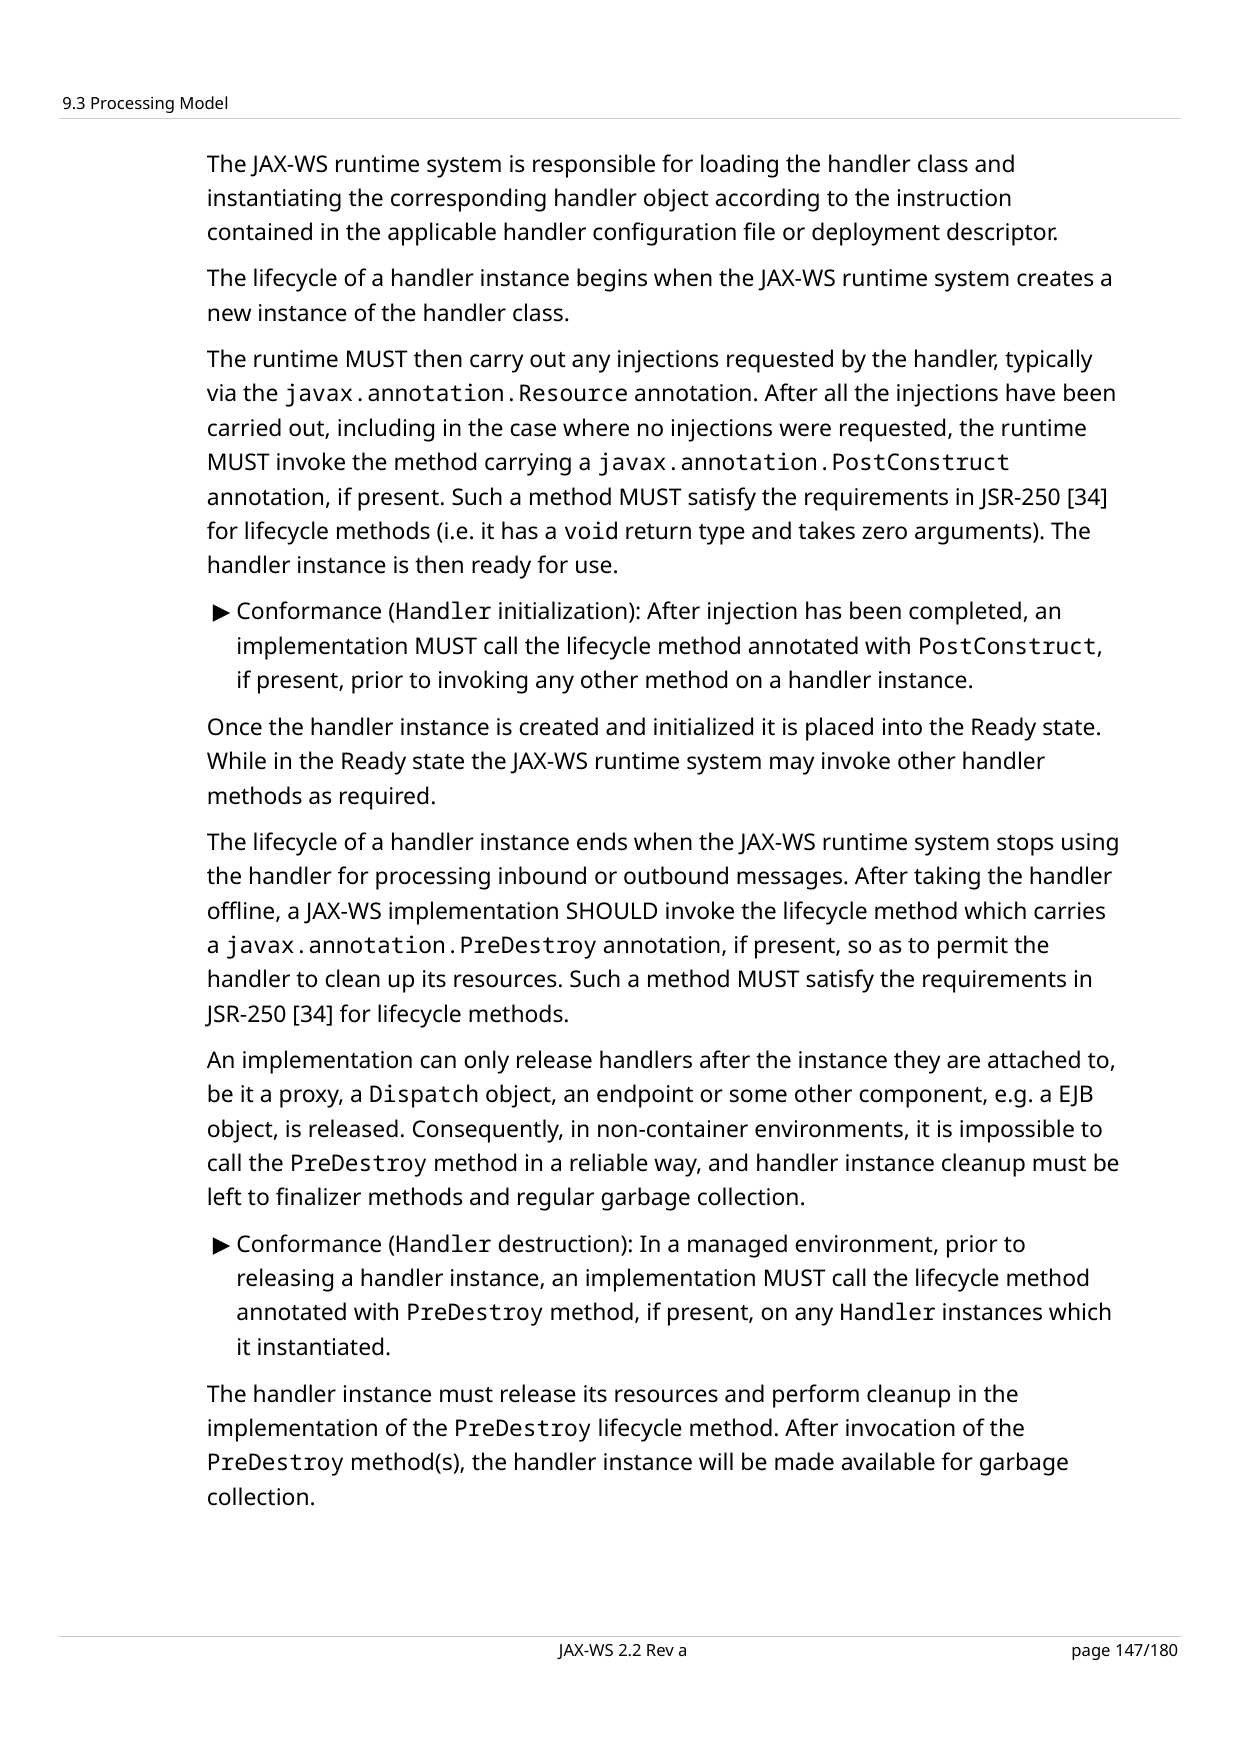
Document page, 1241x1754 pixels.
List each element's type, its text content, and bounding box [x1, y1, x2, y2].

text The runtime MUST then carry out any injections requested by the handler, typically via the javax.annotation.Resource annotation. After all the injections have been carried out, including in the case where no injections were requested, the runtime MUST invoke the method carrying a javax.annotation.PostConstruct annotation, if present. Such a method MUST satisfy the requirements in JSR-250 [34] for lifecycle methods (i.e. it has a void return type and takes zero arguments). The handler instance is then ready for use. [207, 343, 1122, 580]
text Once the handler instance is created and initialized it is placed into the Ready state. While in the Ready state the JAX-WS runtime system may invoke other handler methods as required. [207, 711, 1122, 811]
text The JAX-WS runtime system is responsible for loading the handler class and instantiating the corresponding handler object according to the instruction contained in the applicable handler configuration file or deployment descriptor. [207, 147, 1122, 247]
text The handler instance must release its resources and perform cleanup in the implementation of the PreDestroy lifecycle method. After invocation of the PreDestroy method(s), the handler instance will be made available for garbage collection. [207, 1377, 1122, 1512]
text An implementation can only release handlers after the instance they are attached to, be it a proxy, a Dispatch object, an endpoint or some other component, e.g. a EJB object, is released. Consequently, in non-container environments, it is impossible to call the PreDestroy method in a reliable way, and handler instance cleanup must be left to finalizer methods and regular garbage collection. [207, 1044, 1122, 1213]
list Conformance (Handler destruction): In a managed environment, prior to releasing a handler instance, an implementation MUST call the lifecycle method annotated with PreDestroy method, if present, on any Handler instances which it instantiated. [221, 1227, 1122, 1362]
text The lifecycle of a handler instance begins when the JAX-WS runtime system creates a new instance of the handler class. [207, 262, 1122, 328]
list Conformance (Handler initialization): After injection has been completed, an implementation MUST call the lifecycle method annotated with PostConstruct, if present, prior to invoking any other method on a handler instance. [221, 595, 1122, 695]
text The lifecycle of a handler instance ends when the JAX-WS runtime system stops using the handler for processing inbound or outbound messages. After taking the handler offline, a JAX-WS implementation SHOULD invoke the lifecycle method which carries a javax.annotation.PreDestroy annotation, if present, so as to permit the handler to clean up its resources. Such a method MUST satisfy the requirements in JSR-250 [34] for lifecycle methods. [207, 826, 1122, 1029]
